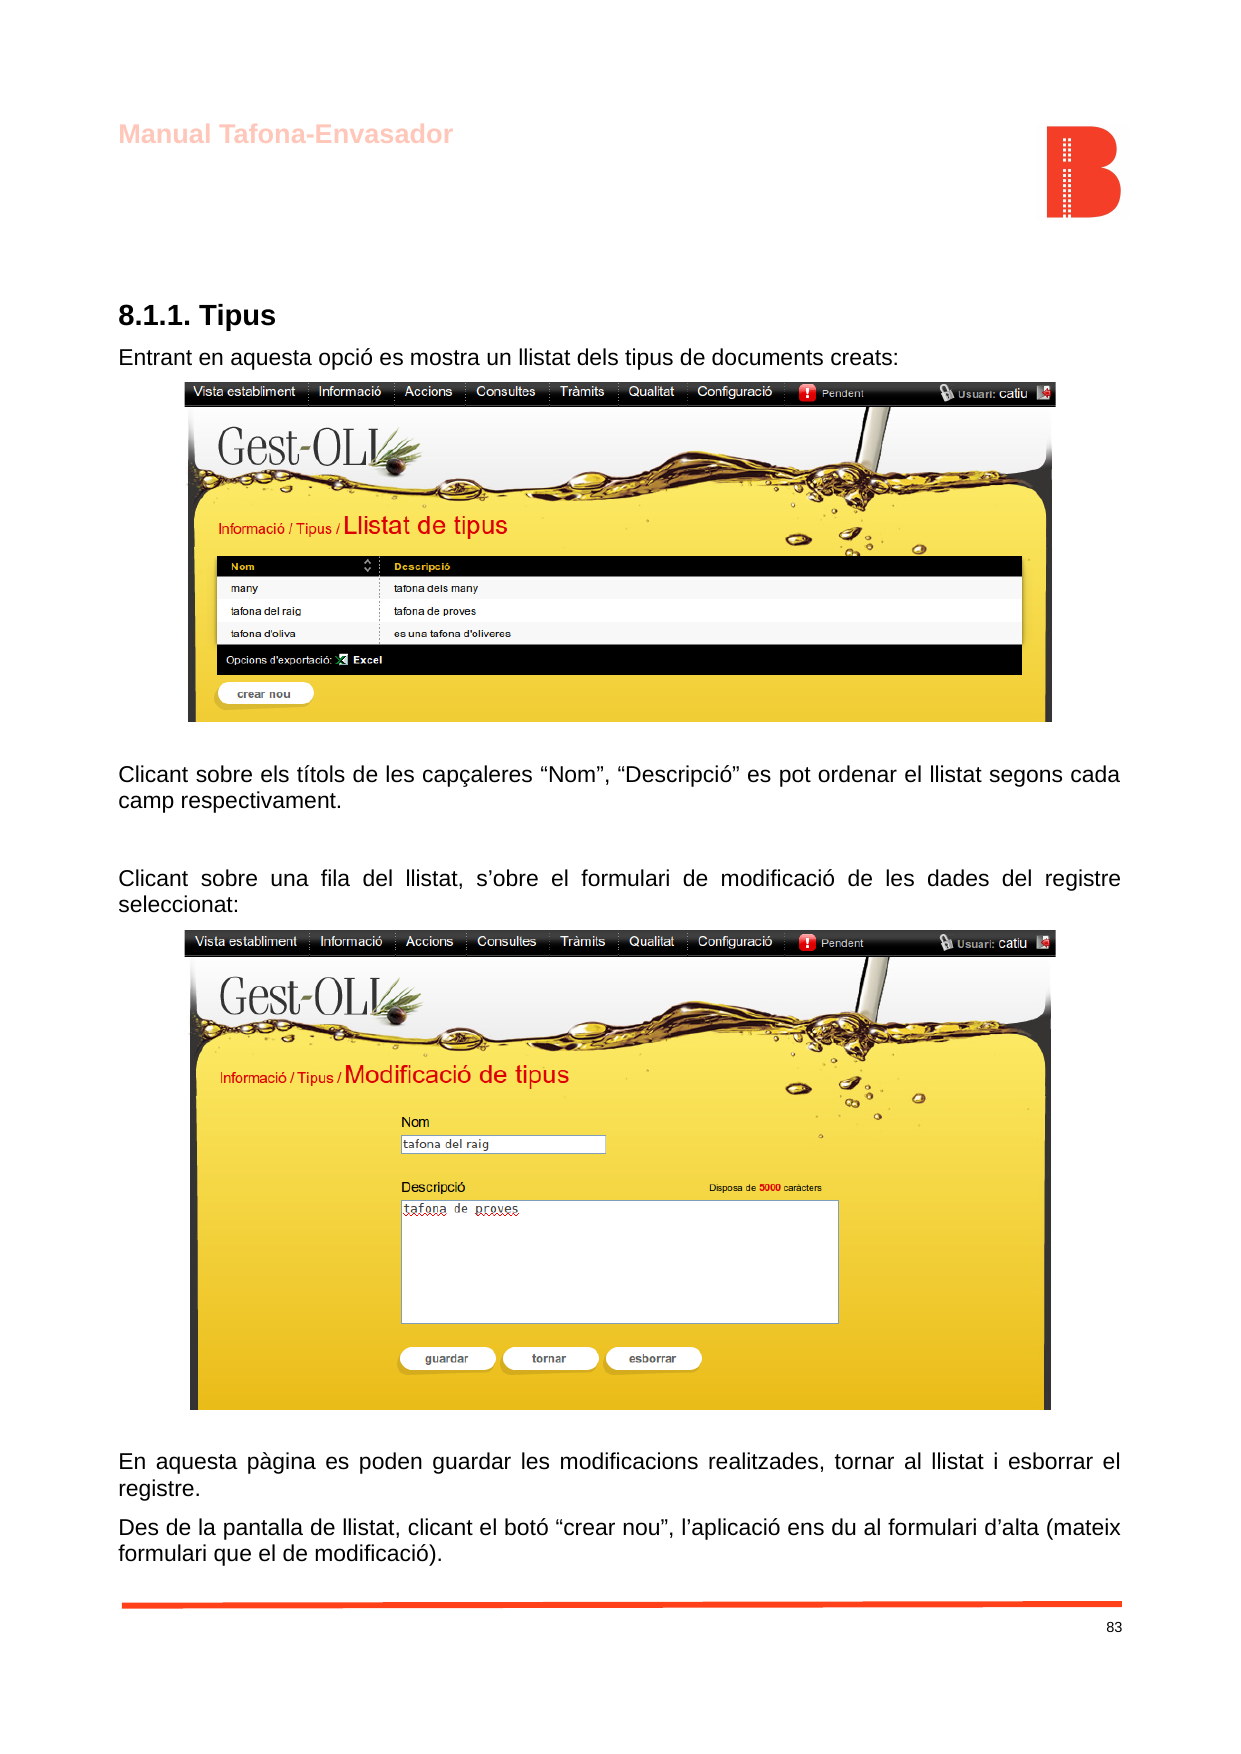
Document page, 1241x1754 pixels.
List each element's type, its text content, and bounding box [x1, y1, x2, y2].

text Clicant sobre una fila del llistat, s’obre el formulari de modificació de les dades del registre seleccionat: [118, 865, 1122, 918]
subtitle 8.1.1. Tipus [118, 298, 1122, 331]
text En aquesta pàgina es poden guardar les modificacions realitzades, tornar al llistat i esborrar el registre. [118, 1448, 1122, 1501]
text Des de la pantalla de llistat, clicant el botó “crear nou”, l’aplicació ens du al formulari d’alta (mateix formulari que el de modificació). [118, 1513, 1122, 1566]
picture [1036, 124, 1130, 221]
picture [184, 930, 1056, 1410]
picture [184, 382, 1056, 722]
text Entrant en aquesta opció es mostra un llistat dels tipus de documents creats: [118, 344, 1122, 370]
text Clicant sobre els títols de les capçaleres “Nom”, “Descripció” es pot ordenar el llistat segons cada camp respectivament. [118, 761, 1122, 813]
